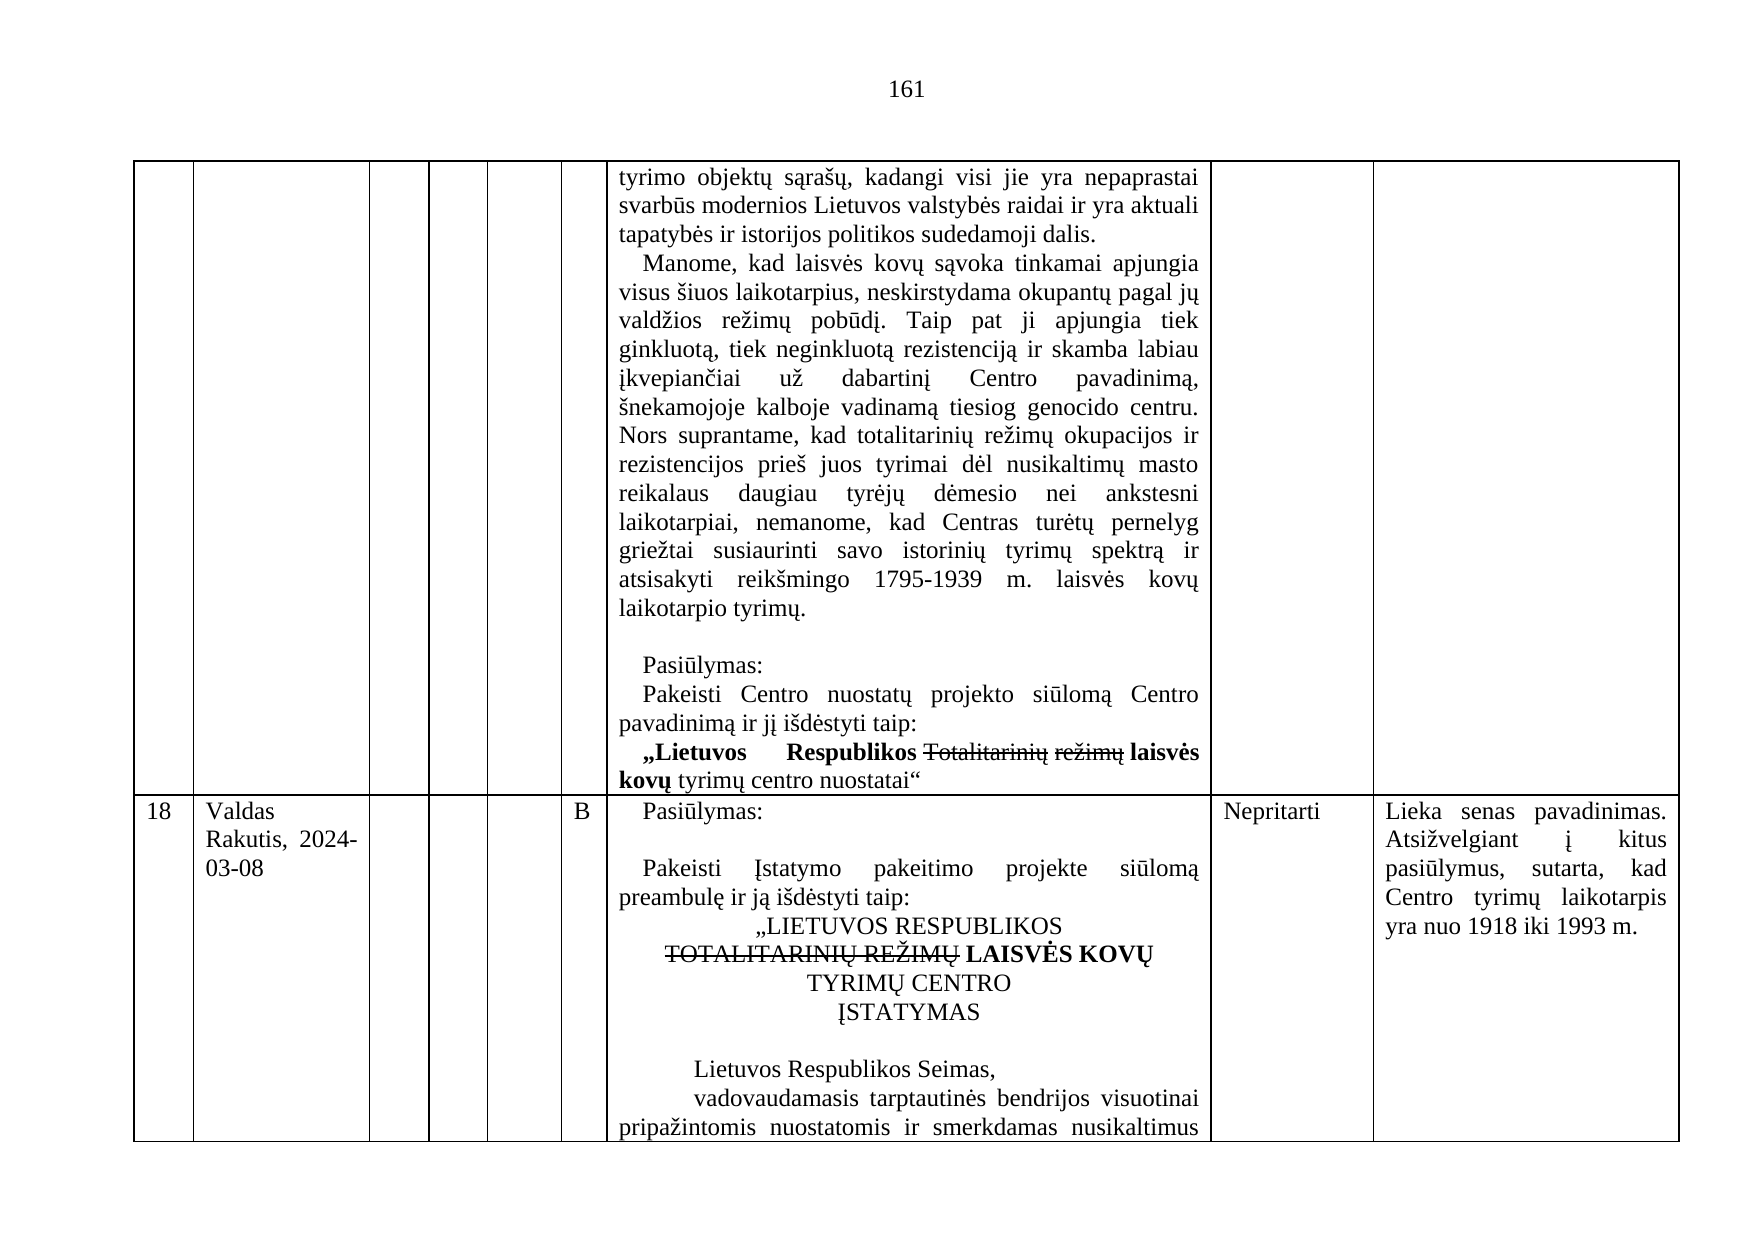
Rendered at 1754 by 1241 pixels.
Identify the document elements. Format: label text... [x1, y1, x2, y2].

table_cell [430, 162, 487, 794]
table_cell tyrimo objektų sąrašų, kadangi visi jie yra nepaprastai svarbūs modernios Lietuvos valstybės raidai ir yra aktuali tapatybės ir istorijos politikos sudedamoji dalis. Manome, kad laisvės kovų sąvoka tinkamai apjungia visus šiuos laikotarpius, neskirstydama okupantų pagal jų valdžios režimų pobūdį. Taip pat ji apjungia tiek ginkluotą, tiek neginkluotą rezistenciją ir skamba labiau įkvepiančiai už dabartinį Centro pavadinimą, šnekamojoje kalboje vadinamą tiesiog genocido centru. Nors suprantame, kad totalitarinių režimų okupacijos ir rezistencijos prieš juos tyrimai dėl nusikaltimų masto reikalaus daugiau tyrėjų dėmesio nei ankstesni laikotarpiai, nemanome, kad Centras turėtų pernelyg griežtai susiaurinti savo istorinių tyrimų spektrą ir atsisakyti reikšmingo 1795-1939 m. laisvės kovų laikotarpio tyrimų. Pasiūlymas: Pakeisti Centro nuostatų projekto siūlomą Centro pavadinimą ir jį išdėstyti taip: „Lietuvos Respublikos Totalitarinių režimų laisvės kovų tyrimų centro nuostatai“ [608, 162, 1210, 794]
table_cell [562, 162, 606, 794]
table_cell Pasiūlymas: Pakeisti Įstatymo pakeitimo projekte siūlomą preambulę ir ją išdėstyti taip: „LIETUVOS RESPUBLIKOS TOTALITARINIŲ REŽIMŲ LAISVĖS KOVŲ TYRIMŲ CENTRO ĮSTATYMAS Lietuvos Respublikos Seimas, vadovaudamasis tarptautinės bendrijos visuotinai pripažintomis nuostatomis ir smerkdamas nusikaltimus [608, 796, 1210, 1141]
table_cell [370, 796, 428, 1141]
table_cell [1374, 162, 1678, 794]
table_cell B [562, 796, 606, 1141]
table_cell Lieka senas pavadinimas. Atsižvelgiant į kitus pasiūlymus, sutarta, kad Centro tyrimų laikotarpis yra nuo 1918 iki 1993 m. [1374, 796, 1678, 1141]
table_cell [488, 796, 561, 1141]
table_cell Nepritarti [1212, 796, 1373, 1141]
table_cell [135, 162, 193, 794]
table_cell Valdas Rakutis, 2024-03-08 [194, 796, 369, 1141]
table_cell [430, 796, 487, 1141]
table_cell [1212, 162, 1373, 794]
table_cell [488, 162, 561, 794]
table_cell [194, 162, 369, 794]
table_cell [370, 162, 428, 794]
table_cell 18 [135, 796, 193, 1141]
